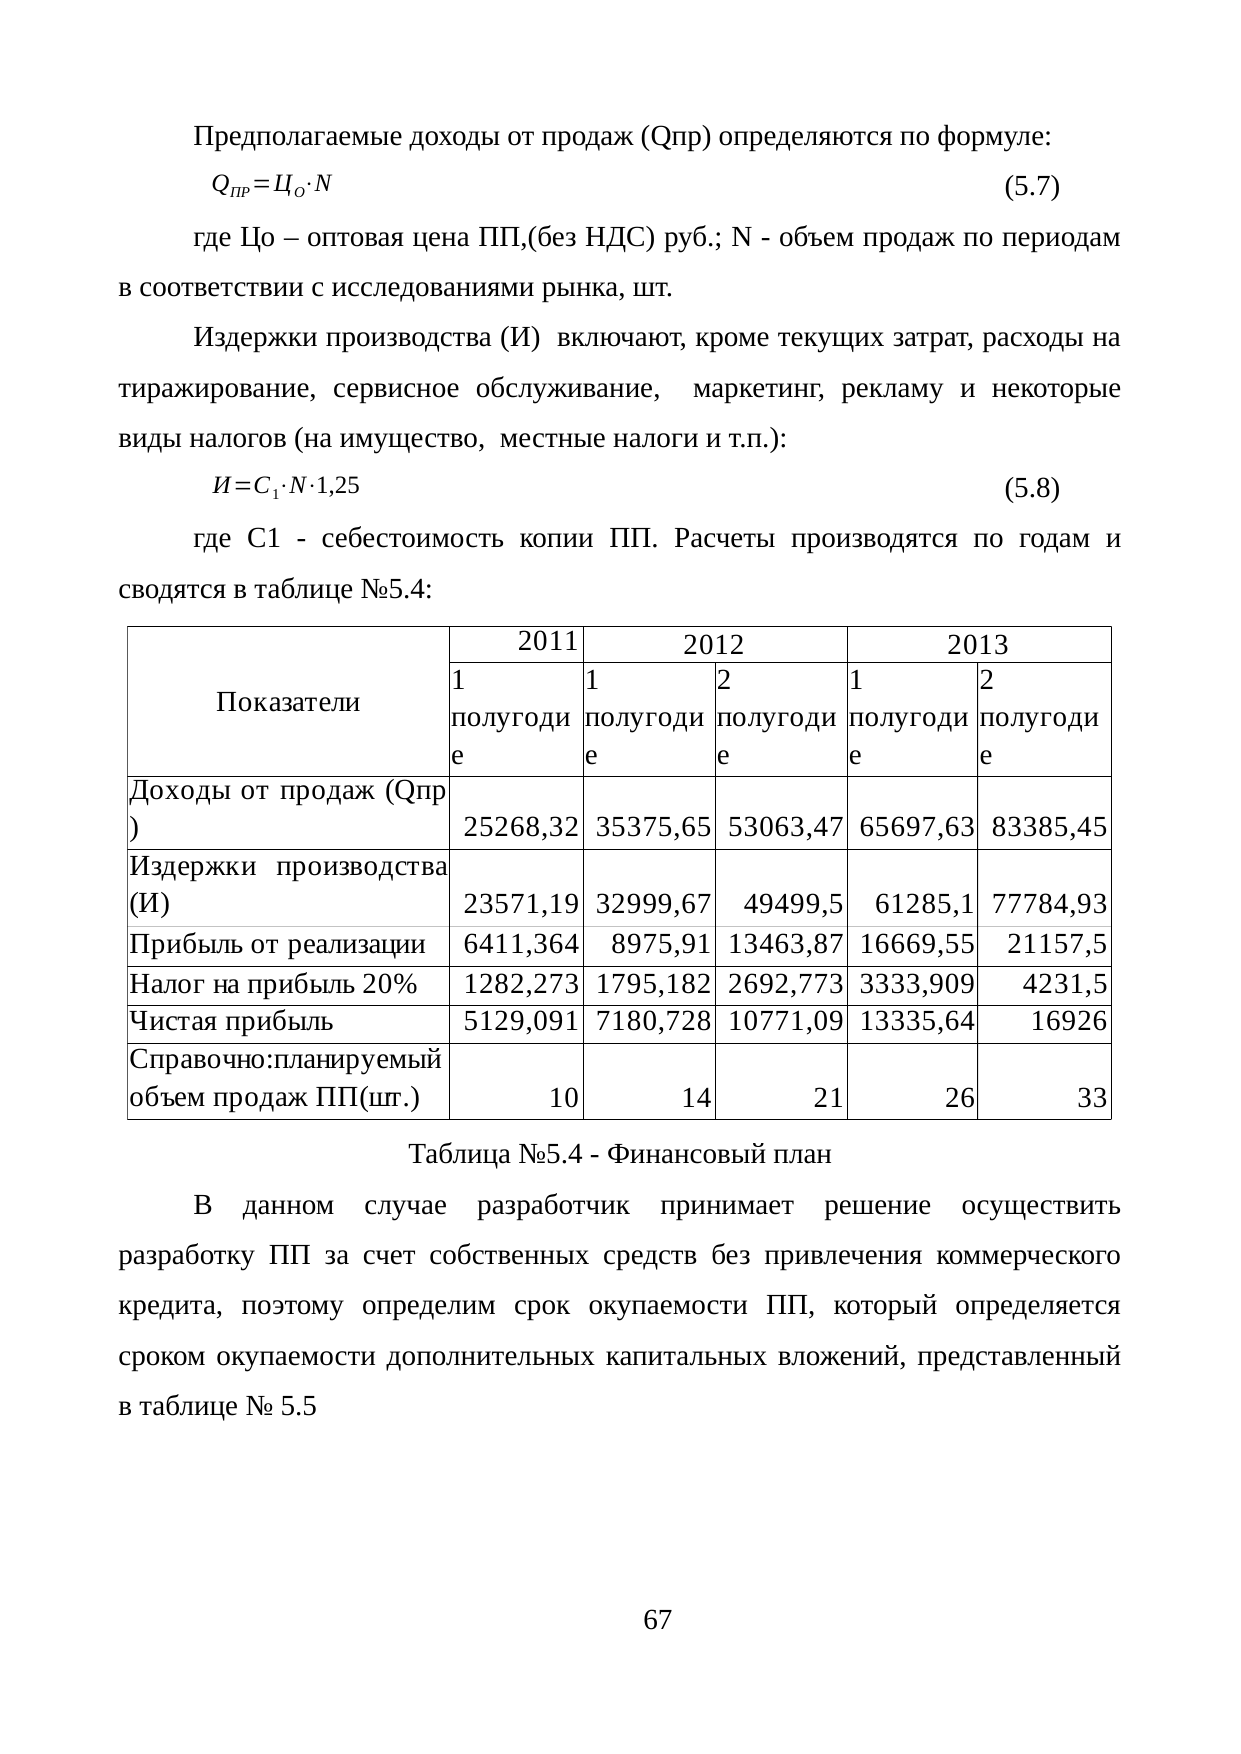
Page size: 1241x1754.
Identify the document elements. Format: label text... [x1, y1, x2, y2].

text Предполагаемые доходы от продаж (Qпр) определяются по формуле: [118, 118, 1122, 152]
text В данном случае разработчик принимает решение осуществить разработку ПП за счет собственных средств без привлечения коммерческого кредита, поэтому определим срок окупаемости ПП, который определяется сроком окупаемости дополнительных капитальных вложений, представленный в таблице № 5.5 [118, 1187, 1122, 1422]
text где С1 - себестоимость копии ПП. Расчеты производятся по годам и сводятся в таблице №5.4: [118, 521, 1122, 604]
text где Цо – оптовая цена ПП,(без НДС) руб.; N - объем продаж по периодам в соответствии с исследованиями рынка, шт. [118, 219, 1122, 303]
text Издержки производства (И) включают, кроме текущих затрат, расходы на тиражирование, сервисное обслуживание, маркетинг, рекламу и некоторые виды налогов (на имущество, местные налоги и т.п.): [118, 319, 1122, 453]
text (5.7) [118, 168, 1122, 202]
text (5.8) [118, 470, 1122, 504]
text Таблица №5.4 - Финансовый план [118, 621, 1122, 1170]
